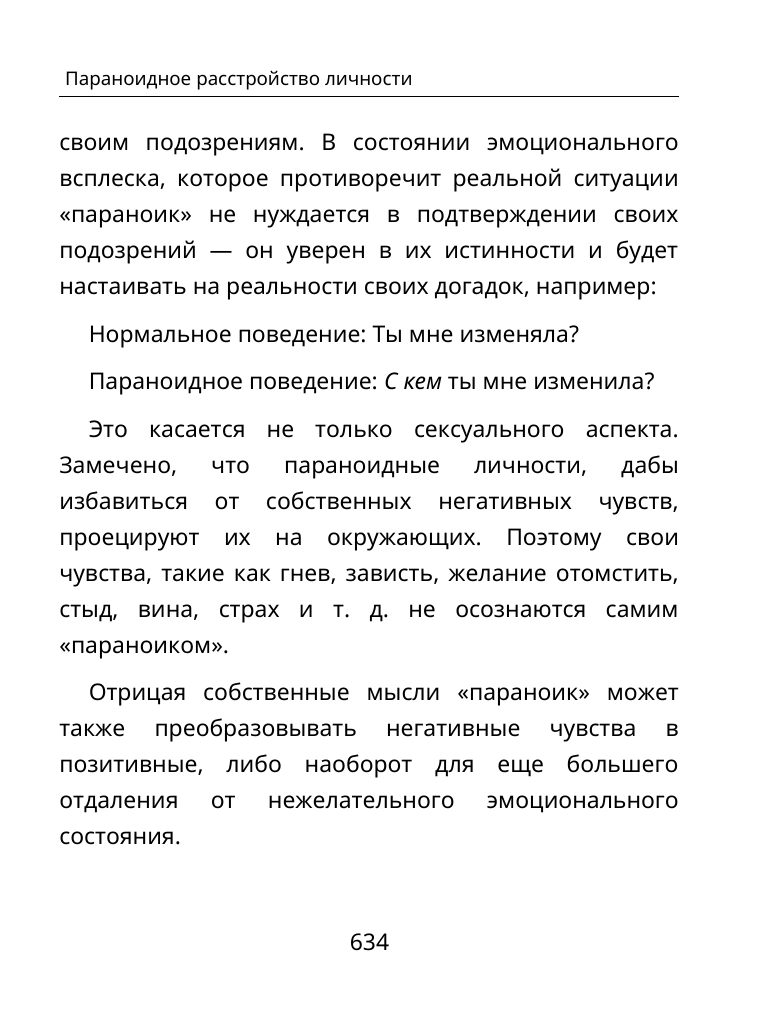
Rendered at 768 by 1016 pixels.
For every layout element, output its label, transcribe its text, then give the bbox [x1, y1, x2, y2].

text Параноидное поведение: С кем ты мне изменила? [59, 365, 679, 396]
text своим подозрениям. В состоянии эмоционального всплеска, которое противоречит реальной ситуации «параноик» не нуждается в подтверждении своих подозрений — он уверен в их истинности и будет настаивать на реальности своих догадок, например: [59, 126, 679, 301]
text Нормальное поведение: Ты мне изменяла? [59, 317, 679, 349]
text Это касается не только сексуального аспекта. Замечено, что параноидные личности, дабы избавиться от собственных негативных чувств, проецируют их на окружающих. Поэтому свои чувства, такие как гнев, зависть, желание отомстить, стыд, вина, страх и т. д. не осознаются самим «параноиком». [59, 413, 679, 660]
text Отрицая собственные мысли «параноик» может также преобразовывать негативные чувства в позитивные, либо наоборот для еще большего отдаления от нежелательного эмоционального состояния. [59, 676, 679, 851]
